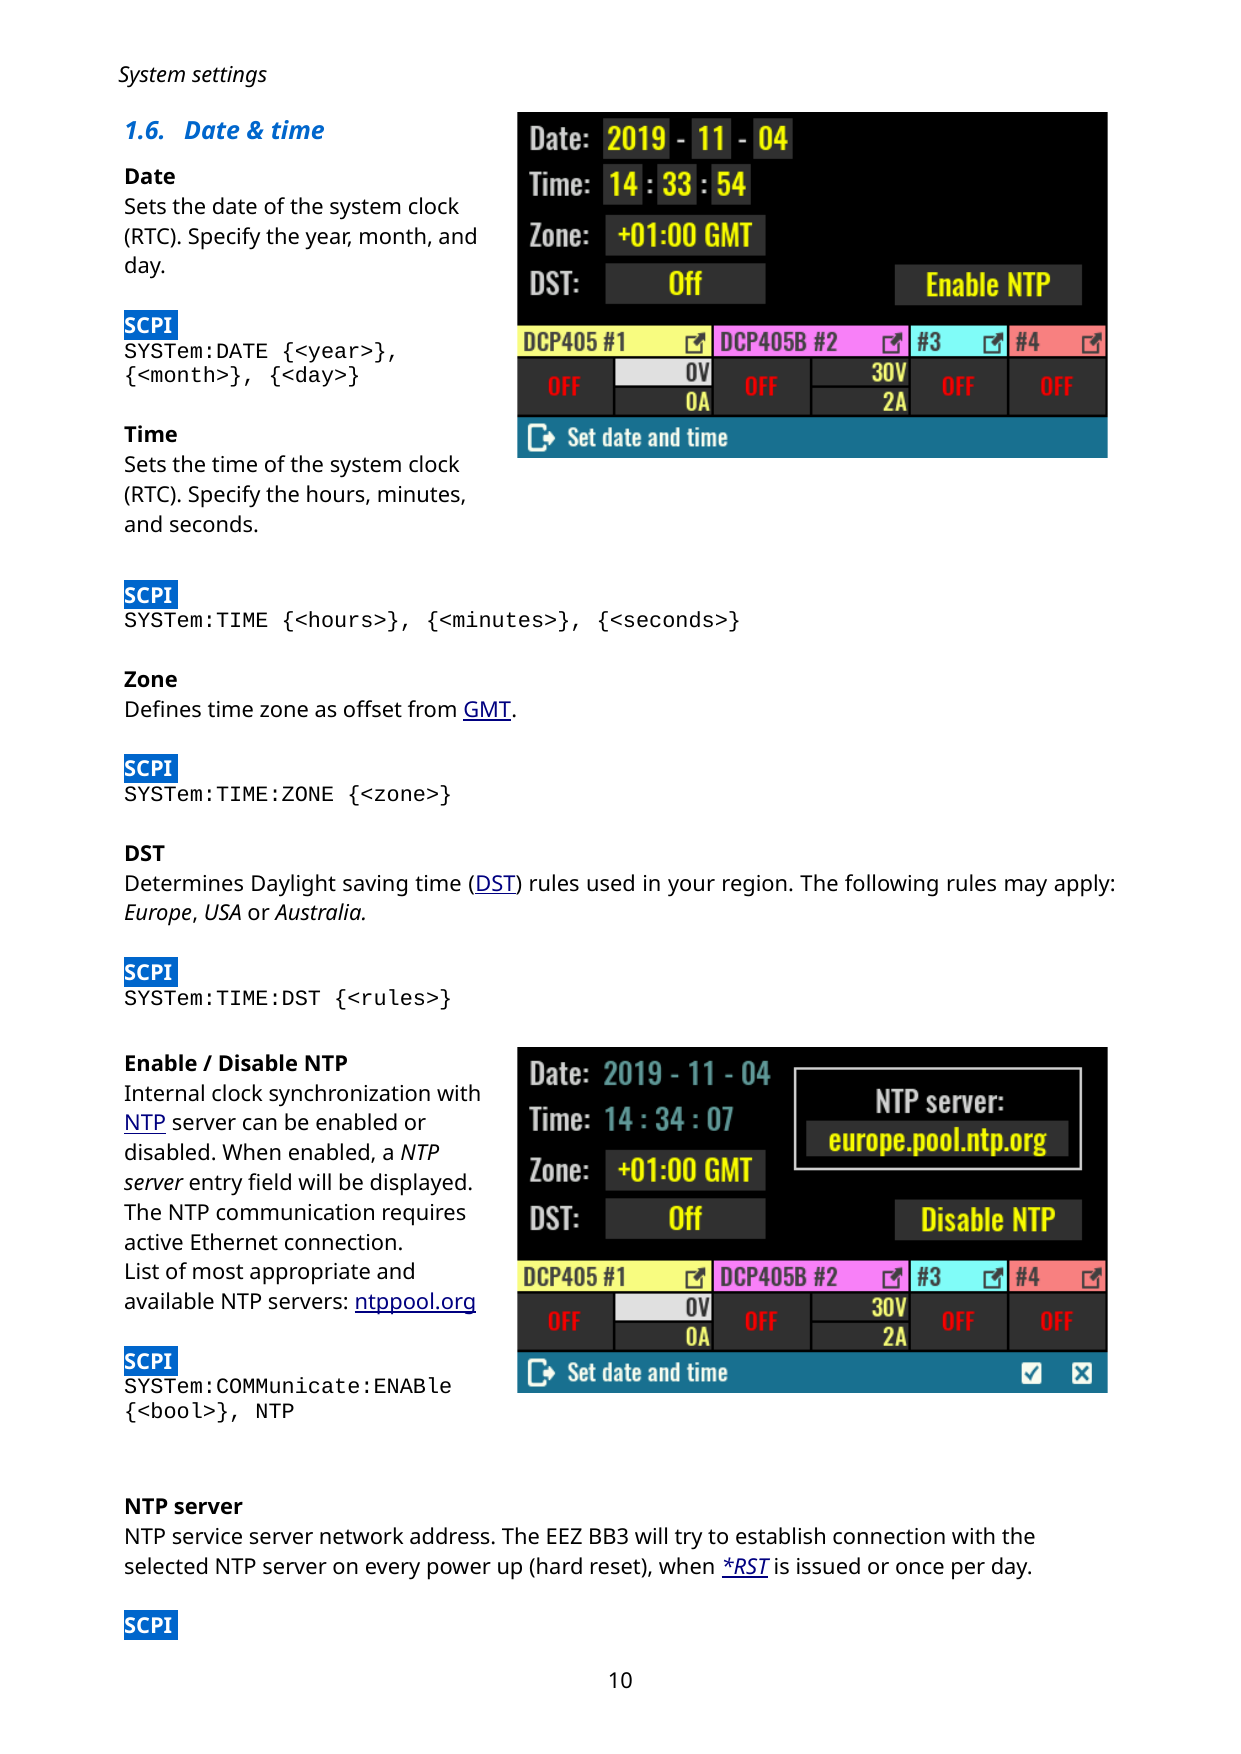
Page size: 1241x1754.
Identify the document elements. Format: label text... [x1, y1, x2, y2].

table_header [502, 107, 1123, 457]
table_cell SCPI SYSTem:TIME {<hours>}, {<minutes>}, {<seconds>} Zone Defines time zone as offset from GMT. SCPI SYSTem:TIME:ZONE {<zone>} DST Determines Daylight saving time (DST) rules used in your region. The following rules may apply: Europe, USA or Australia. SCPI SYSTem:TIME:DST {<rules>} [118, 574, 1123, 1042]
table_cell Enable / Disable NTP Internal clock synchronization with NTP server can be enabled or disabled. When enabled, a NTP server entry field will be displayed. The NTP communication requires active Ethernet connection. List of most appropriate and available NTP servers: ntppool.org SCPI SYSTem:COMMunicate:ENABle {<bool>}, NTP [118, 1042, 502, 1485]
table_header Date & time Date Sets the date of the system clock (RTC). Specify the year, month, and day. SCPI SYSTem:DATE {<year>}, {<month>}, {<day>} Time Sets the time of the system clock (RTC). Specify the hours, minutes, and seconds. [118, 107, 502, 574]
table_header [502, 458, 1123, 574]
picture [517, 1047, 1108, 1393]
table_cell [502, 1042, 1123, 1485]
picture [517, 112, 1108, 458]
table_cell NTP server NTP service server network address. The EEZ BB3 will try to establish connection with the selected NTP server on every power up (hard reset), when *RST is issued or once per day. SCPI [118, 1485, 1123, 1646]
